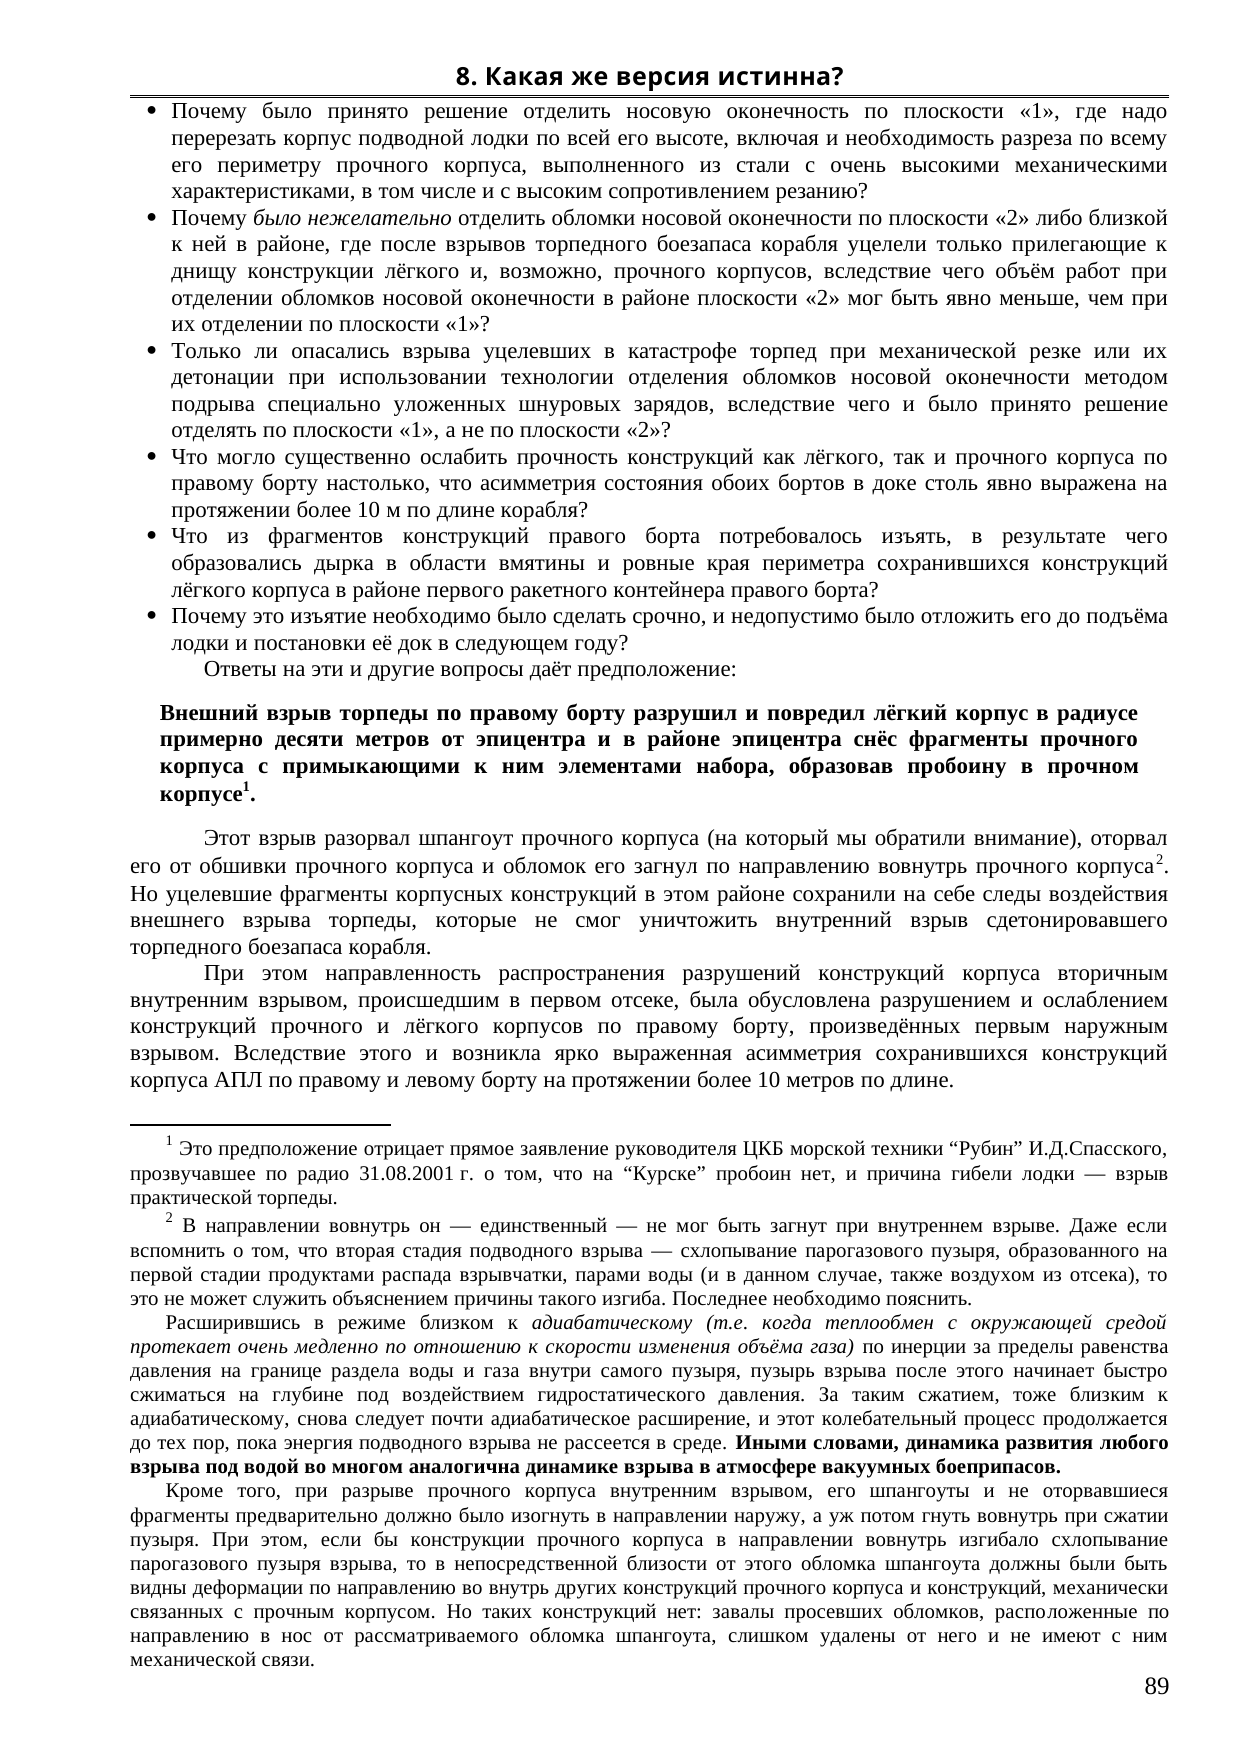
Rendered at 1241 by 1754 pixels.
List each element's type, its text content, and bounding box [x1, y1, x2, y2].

list Почему это изъятие необходимо было сделать срочно, и недопустимо было отложить его до подъёма лодки и постановки её док в следующем году? [148, 602, 1169, 655]
text Расширившись в режиме близком к адиабатическому (т.е. когда теплообмен с окружающей средой протекает очень медленно по отношению к скорости изменения объёма газа) по инерции за пределы равенства давления на границе раздела воды и газа внутри самого пузыря, пузырь взрыва после этого начинает быстро сжиматься на глубине под воздействием гидростатического давления. За таким сжатием, тоже близким к адиабатическому, снова следует почти адиабатическое расширение, и этот колебательный процесс продолжается до тех пор, пока энергия подводного взрыва не рассеется в среде. Иными словами, динамика развития любого взрыва под водой во многом аналогична динамике взрыва в атмосфере вакуумных боеприпасов. [130, 1310, 1169, 1478]
list Только ли опасались взрыва уцелевших в катастрофе торпед при механической резке или их детонации при использовании технологии отделения обломков носовой оконечности методом подрыва специально уложенных шнуровых зарядов, вследствие чего и было принято решение отделять по плоскости «1», а не по плоскости «2»? [148, 336, 1169, 443]
text В направлении вовнутрь он — единственный — не мог быть загнут при внутреннем взрыве. Даже если вспомнить о том, что вторая стадия подводного взрыва — схлопывание парогазового пузыря, образованного на первой стадии продуктами распада взрывчатки, парами воды (и в данном случае, также воздухом из отсека), то это не может служить объяснением причины такого изгиба. Последнее необходимо пояснить. [130, 1209, 1169, 1310]
list Почему было нежелательно отделить обломки носовой оконечности по плоскости «2» либо близкой к ней в районе, где после взрывов торпедного боезапаса корабля уцелели только прилегающие к днищу конструкции лёгкого и, возможно, прочного корпусов, вследствие чего объём работ при отделении обломков носовой оконечности в районе плоскости «2» мог быть явно меньше, чем при их отделении по плоскости «1»? [148, 204, 1169, 336]
text Кроме того, при разрыве прочного корпуса внутренним взрывом, его шпангоуты и не оторвавшиеся фрагменты предварительно должно было изогнуть в направлении наружу, а уж потом гнуть вовнутрь при сжатии пузыря. При этом, если бы конструкции прочного корпуса в направлении вовнутрь изгибало схлопывание парогазового пузыря взрыва, то в непосредственной близости от этого обломка шпангоута должны были быть видны деформации по направлению во внутрь других конструкций прочного корпуса и конструкций, механически связанных с прочным корпусом. Но таких конструкций нет: завалы просевших обломков, распо­ложенные по направлению в нос от рассматриваемого обломка шпангоута, слишком удалены от него и не имеют с ним механической связи. [130, 1478, 1169, 1671]
text Ответы на эти и другие вопросы даёт предположение: [130, 655, 1169, 682]
text При этом направленность распространения разрушений конструкций корпуса вторичным внутренним взрывом, происшедшим в первом отсеке, была обусловлена разрушением и ослаблением конструкций прочного и лёгкого корпусов по правому борту, произведённых первым наружным взрывом. Вследствие этого и возникла ярко выраженная асимметрия сохранившихся конструкций корпуса АПЛ по правому и левому борту на протяжении более 10 метров по длине. [130, 959, 1169, 1092]
text Это предположение отрицает прямое заявление руководителя ЦКБ морской техники “Рубин” И.Д.Спасского, прозвучавшее по радио 31.08.2001 г. о том, что на “Курске” пробоин нет, и причина гибели лодки — взрыв практической торпеды. [130, 1131, 1169, 1209]
list Что из фрагментов конструкций правого борта потребовалось изъять, в результате чего образовались дырка в области вмятины и ровные края периметра сохранившихся конструкций лёгкого корпуса в районе первого ракетного контейнера правого борта? [148, 522, 1169, 602]
text Внешний взрыв торпеды по правому борту разрушил и повредил лёгкий корпус в радиусе примерно десяти метров от эпицентра и в районе эпицентра снёс фрагменты прочного корпуса с примыкающими к ним элементами набора, образовав пробоину в прочном корпусе. [159, 698, 1140, 807]
list Почему было принято решение отделить носовую оконечность по плоскости «1», где надо перерезать корпус подводной лодки по всей его высоте, включая и необходимость разреза по всему его периметру прочного корпуса, выполненного из стали с очень высокими механическими характеристиками, в том числе и с высоким сопротивлением резанию? [148, 98, 1169, 204]
text Этот взрыв разорвал шпангоут прочного корпуса (на который мы обратили внимание), оторвал его от обшивки прочного корпуса и обломок его загнул по направлению вовнутрь прочного корпуса. Но уцелевшие фрагменты корпусных конструкций в этом районе сохранили на себе следы воздействия внешнего взрыва торпеды, которые не смог уничтожить внутренний взрыв сдетонировавшего торпедного боезапаса корабля. [130, 824, 1169, 959]
list Что могло существенно ослабить прочность конструкций как лёгкого, так и прочного корпуса по правому борту настолько, что асимметрия состояния обоих бортов в доке столь явно выражена на протяжении более 10 м по длине корабля? [148, 443, 1169, 522]
